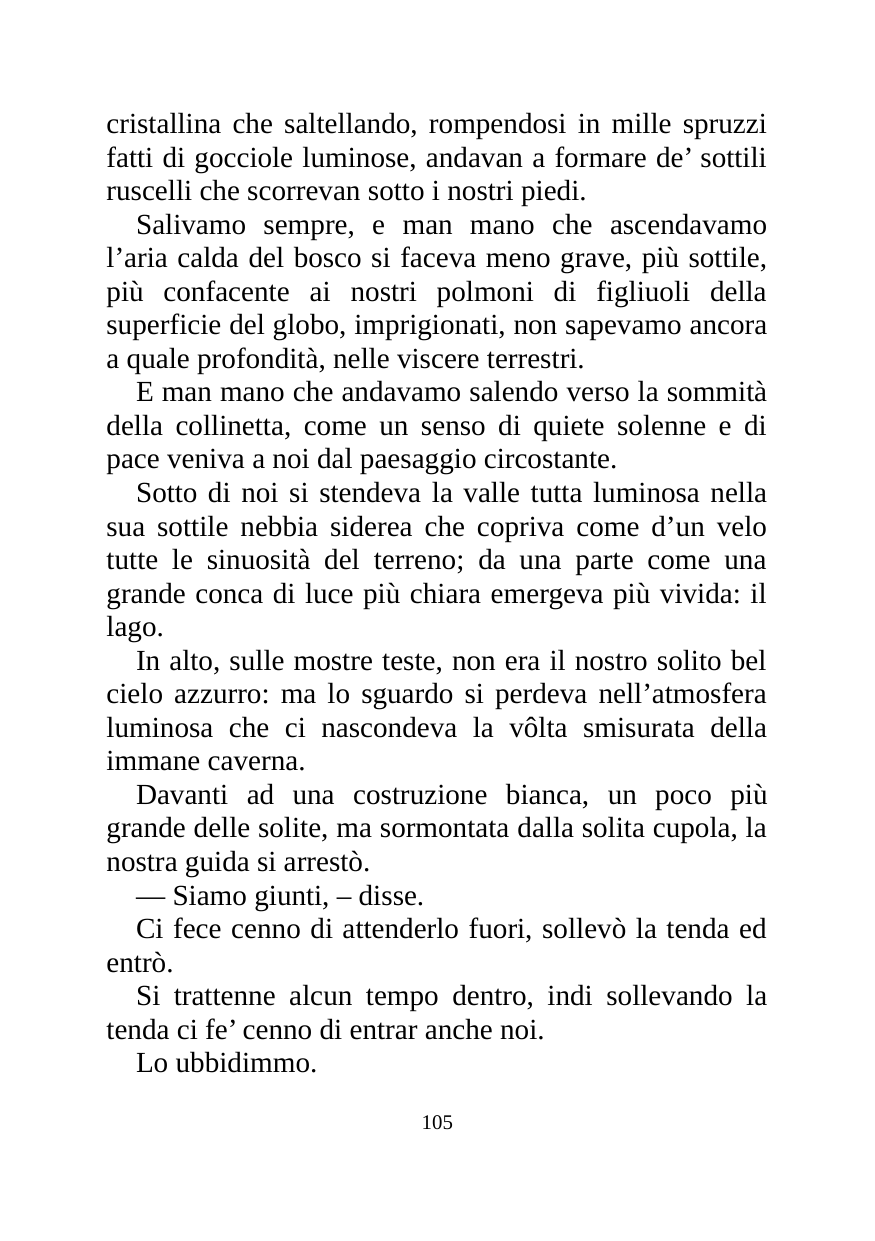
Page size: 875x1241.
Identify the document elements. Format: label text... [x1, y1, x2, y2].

text cristallina che saltellando, rompendosi in mille spruzzi fatti di gocciole luminose, andavan a formare de’ sottili ruscelli che scorrevan sotto i nostri piedi. [106, 106, 768, 207]
text Sotto di noi si stendeva la valle tutta luminosa nella sua sottile nebbia siderea che copriva come d’un velo tutte le sinuosità del terreno; da una parte come una grande conca di luce più chiara emergeva più vivida: il lago. [106, 475, 768, 643]
text Davanti ad una costruzione bianca, un poco più grande delle solite, ma sormontata dalla solita cupola, la nostra guida si arrestò. [106, 777, 768, 878]
text E man mano che andavamo salendo verso la sommità della collinetta, come un senso di quiete solenne e di pace veniva a noi dal paesaggio circostante. [106, 374, 768, 475]
text In alto, sulle mostre teste, non era il nostro solito bel cielo azzurro: ma lo sguardo si perdeva nell’atmosfera luminosa che ci nascondeva la vôlta smisurata della immane caverna. [106, 643, 768, 777]
text Salivamo sempre, e man mano che ascendavamo l’aria calda del bosco si faceva meno grave, più sottile, più confacente ai nostri polmoni di figliuoli della superficie del globo, imprigionati, non sapevamo ancora a quale profondità, nelle viscere terrestri. [106, 207, 768, 374]
text Si trattenne alcun tempo dentro, indi sollevando la tenda ci fe’ cenno di entrar anche noi. [106, 978, 768, 1045]
text Ci fece cenno di attenderlo fuori, sollevò la tenda ed entrò. [106, 911, 768, 978]
text — Siamo giunti, – disse. [106, 878, 768, 911]
text Lo ubbidimmo. [106, 1045, 768, 1079]
